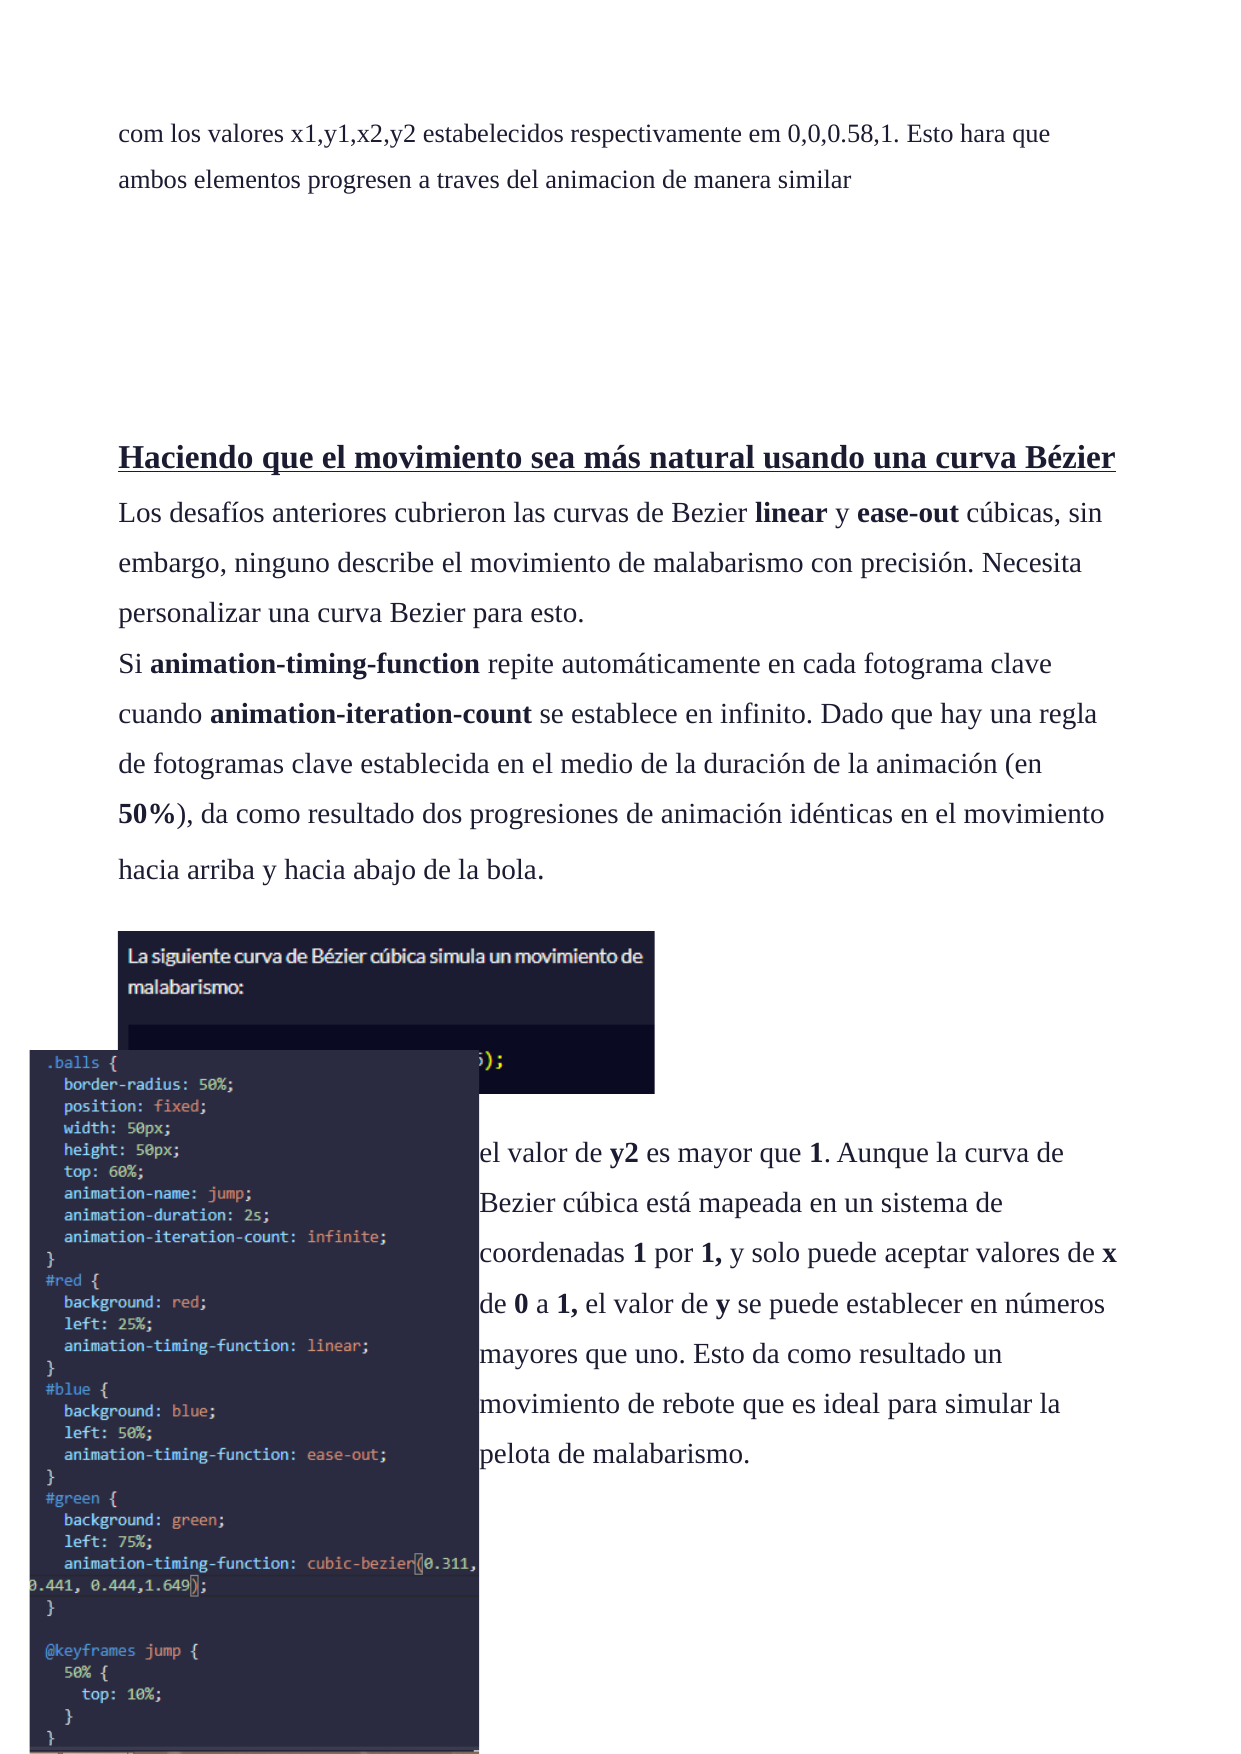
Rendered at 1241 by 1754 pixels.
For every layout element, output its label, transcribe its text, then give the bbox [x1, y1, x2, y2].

text Haciendo que el movimiento sea más natural usando una curva Bézier [118, 437, 1122, 476]
text el valor de y2 es mayor que 1. Aunque la curva de Bezier cúbica está mapeada en un sistema de coordenadas 1 por 1, y solo puede aceptar valores de x de 0 a 1, el valor de y se puede establecer en números mayores que uno. Esto da como resultado un movimiento de rebote que es ideal para simular la pelota de malabarismo. [480, 1135, 1122, 1470]
text com los valores x1,y1,x2,y2 estabelecidos respectivamente em 0,0,0.58,1. Esto hara que ambos elementos progresen a traves del animacion de manera similar [118, 118, 1122, 194]
picture [29, 931, 655, 1754]
text Si animation-timing-function repite automáticamente en cada fotograma clave cuando animation-iteration-count se establece en infinito. Dado que hay una regla de fotogramas clave establecida en el medio de la duración de la animación (en 50%), da como resultado dos progresiones de animación idénticas en el movimiento hacia arriba y hacia abajo de la bola. [118, 646, 1122, 888]
text Los desafíos anteriores cubrieron las curvas de Bezier linear y ease-out cúbicas, sin embargo, ninguno describe el movimiento de malabarismo con precisión. Necesita personalizar una curva Bezier para esto. [118, 495, 1122, 629]
